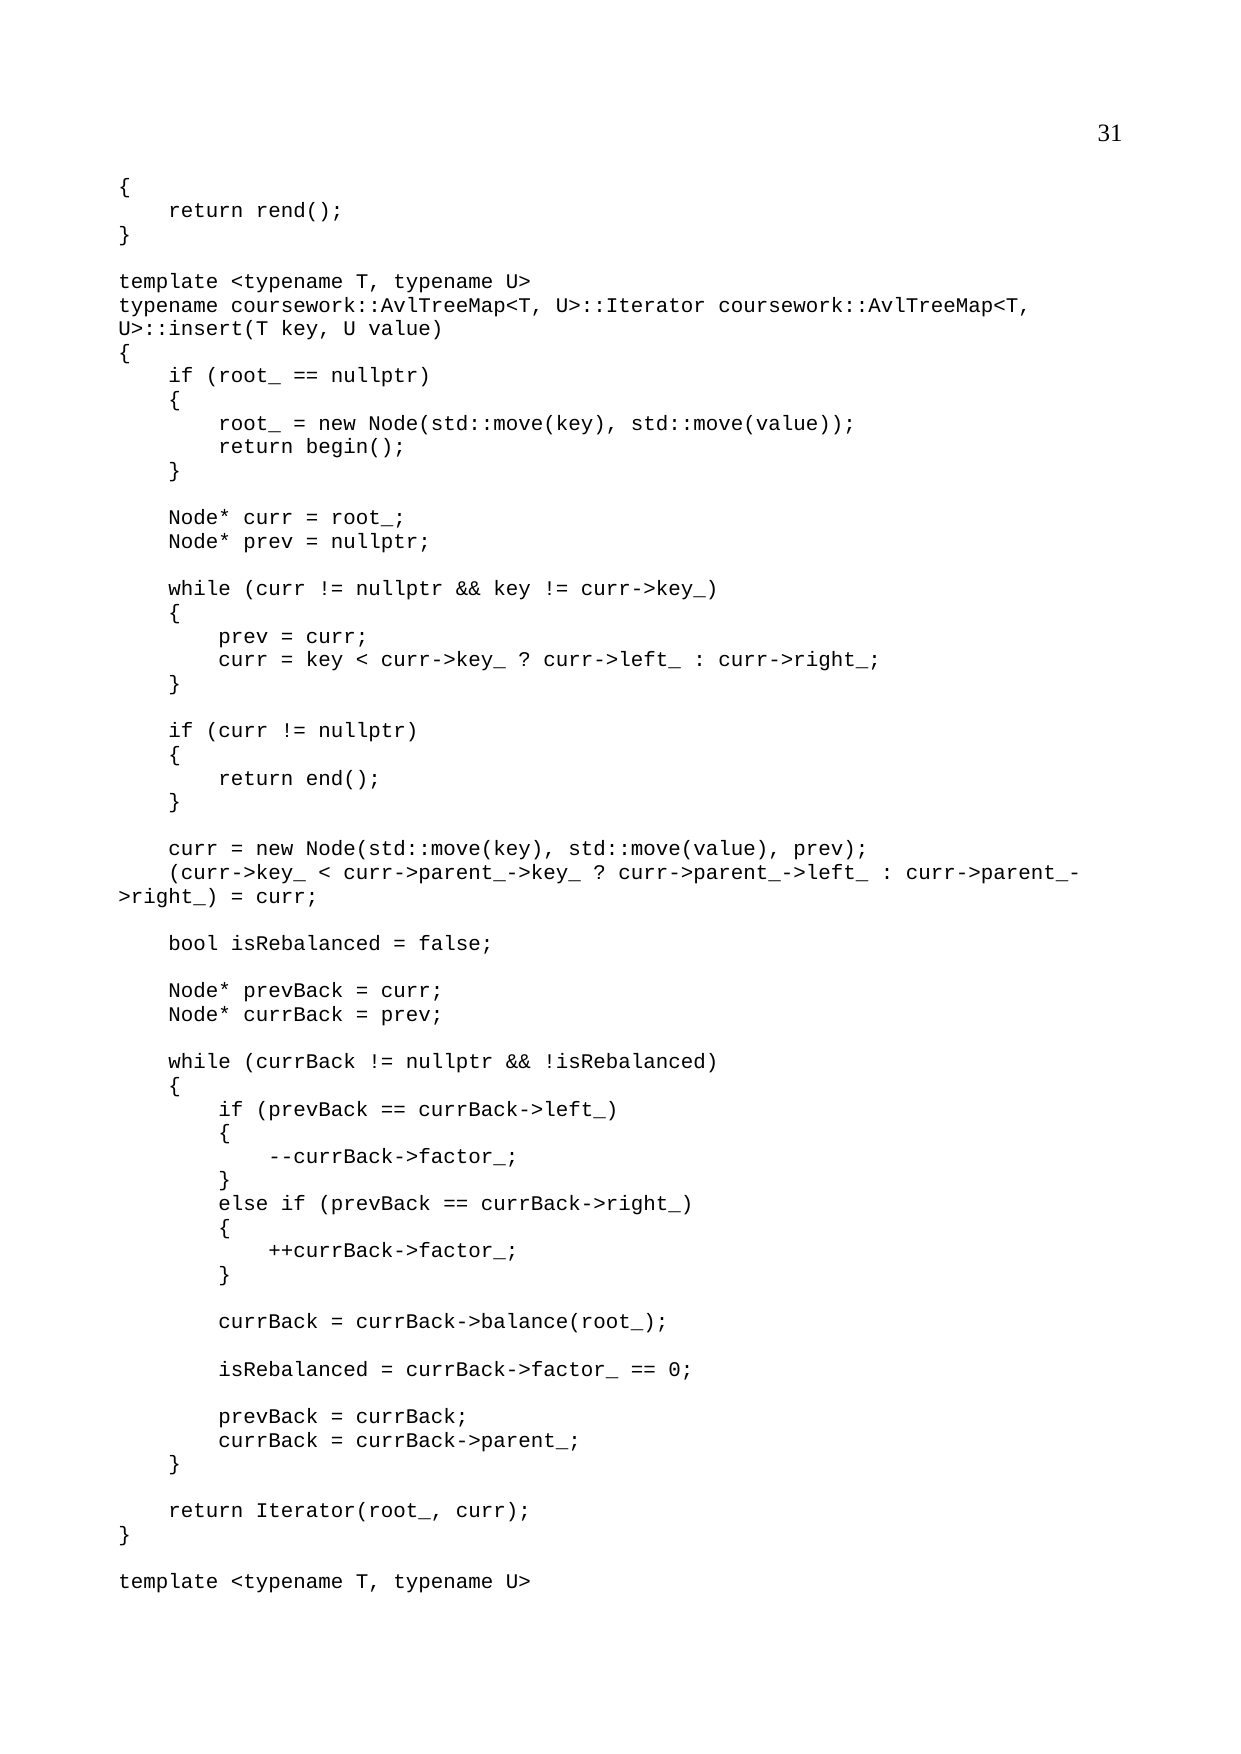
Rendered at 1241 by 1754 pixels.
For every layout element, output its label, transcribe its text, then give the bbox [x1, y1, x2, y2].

text return rend(); [118, 200, 1122, 224]
text typename coursework::AvlTreeMap<T, U>::Iterator coursework::AvlTreeMap<T, U>::insert(T key, U value) [118, 294, 1122, 342]
text else if (prevBack == currBack->right_) [118, 1193, 1122, 1217]
text curr = new Node(std::move(key), std::move(value), prev); [118, 838, 1122, 862]
text { [118, 602, 1122, 626]
text Node* prev = nullptr; [118, 531, 1122, 555]
text return Iterator(root_, curr); [118, 1501, 1122, 1524]
text Node* curr = root_; [118, 507, 1122, 531]
text (curr->key_ < curr->parent_->key_ ? curr->parent_->left_ : curr->parent_->right_) = curr; [118, 862, 1122, 909]
text return end(); [118, 767, 1122, 791]
text } [118, 1169, 1122, 1193]
text { [118, 1075, 1122, 1098]
text Node* prevBack = curr; [118, 980, 1122, 1004]
text Node* currBack = prev; [118, 1004, 1122, 1028]
text template <typename T, typename U> [118, 271, 1122, 294]
text template <typename T, typename U> [118, 1571, 1122, 1595]
text while (curr != nullptr && key != curr->key_) [118, 578, 1122, 602]
text return begin(); [118, 436, 1122, 460]
text } [118, 460, 1122, 484]
text } [118, 1453, 1122, 1477]
text if (root_ == nullptr) [118, 366, 1122, 389]
text } [118, 1264, 1122, 1288]
text currBack = currBack->balance(root_); [118, 1311, 1122, 1335]
text { [118, 176, 1122, 200]
text { [118, 342, 1122, 366]
text if (curr != nullptr) [118, 720, 1122, 744]
text prevBack = currBack; [118, 1406, 1122, 1429]
text { [118, 744, 1122, 767]
text while (currBack != nullptr && !isRebalanced) [118, 1051, 1122, 1075]
text --currBack->factor_; [118, 1146, 1122, 1169]
text ++currBack->factor_; [118, 1240, 1122, 1264]
text { [118, 389, 1122, 413]
text if (prevBack == currBack->left_) [118, 1098, 1122, 1122]
text { [118, 1122, 1122, 1146]
text } [118, 224, 1122, 247]
text bool isRebalanced = false; [118, 933, 1122, 957]
text } [118, 1524, 1122, 1548]
text root_ = new Node(std::move(key), std::move(value)); [118, 413, 1122, 436]
text isRebalanced = currBack->factor_ == 0; [118, 1359, 1122, 1382]
text } [118, 791, 1122, 815]
text { [118, 1217, 1122, 1240]
text currBack = currBack->parent_; [118, 1429, 1122, 1453]
text } [118, 673, 1122, 697]
text prev = curr; [118, 626, 1122, 649]
text curr = key < curr->key_ ? curr->left_ : curr->right_; [118, 649, 1122, 673]
